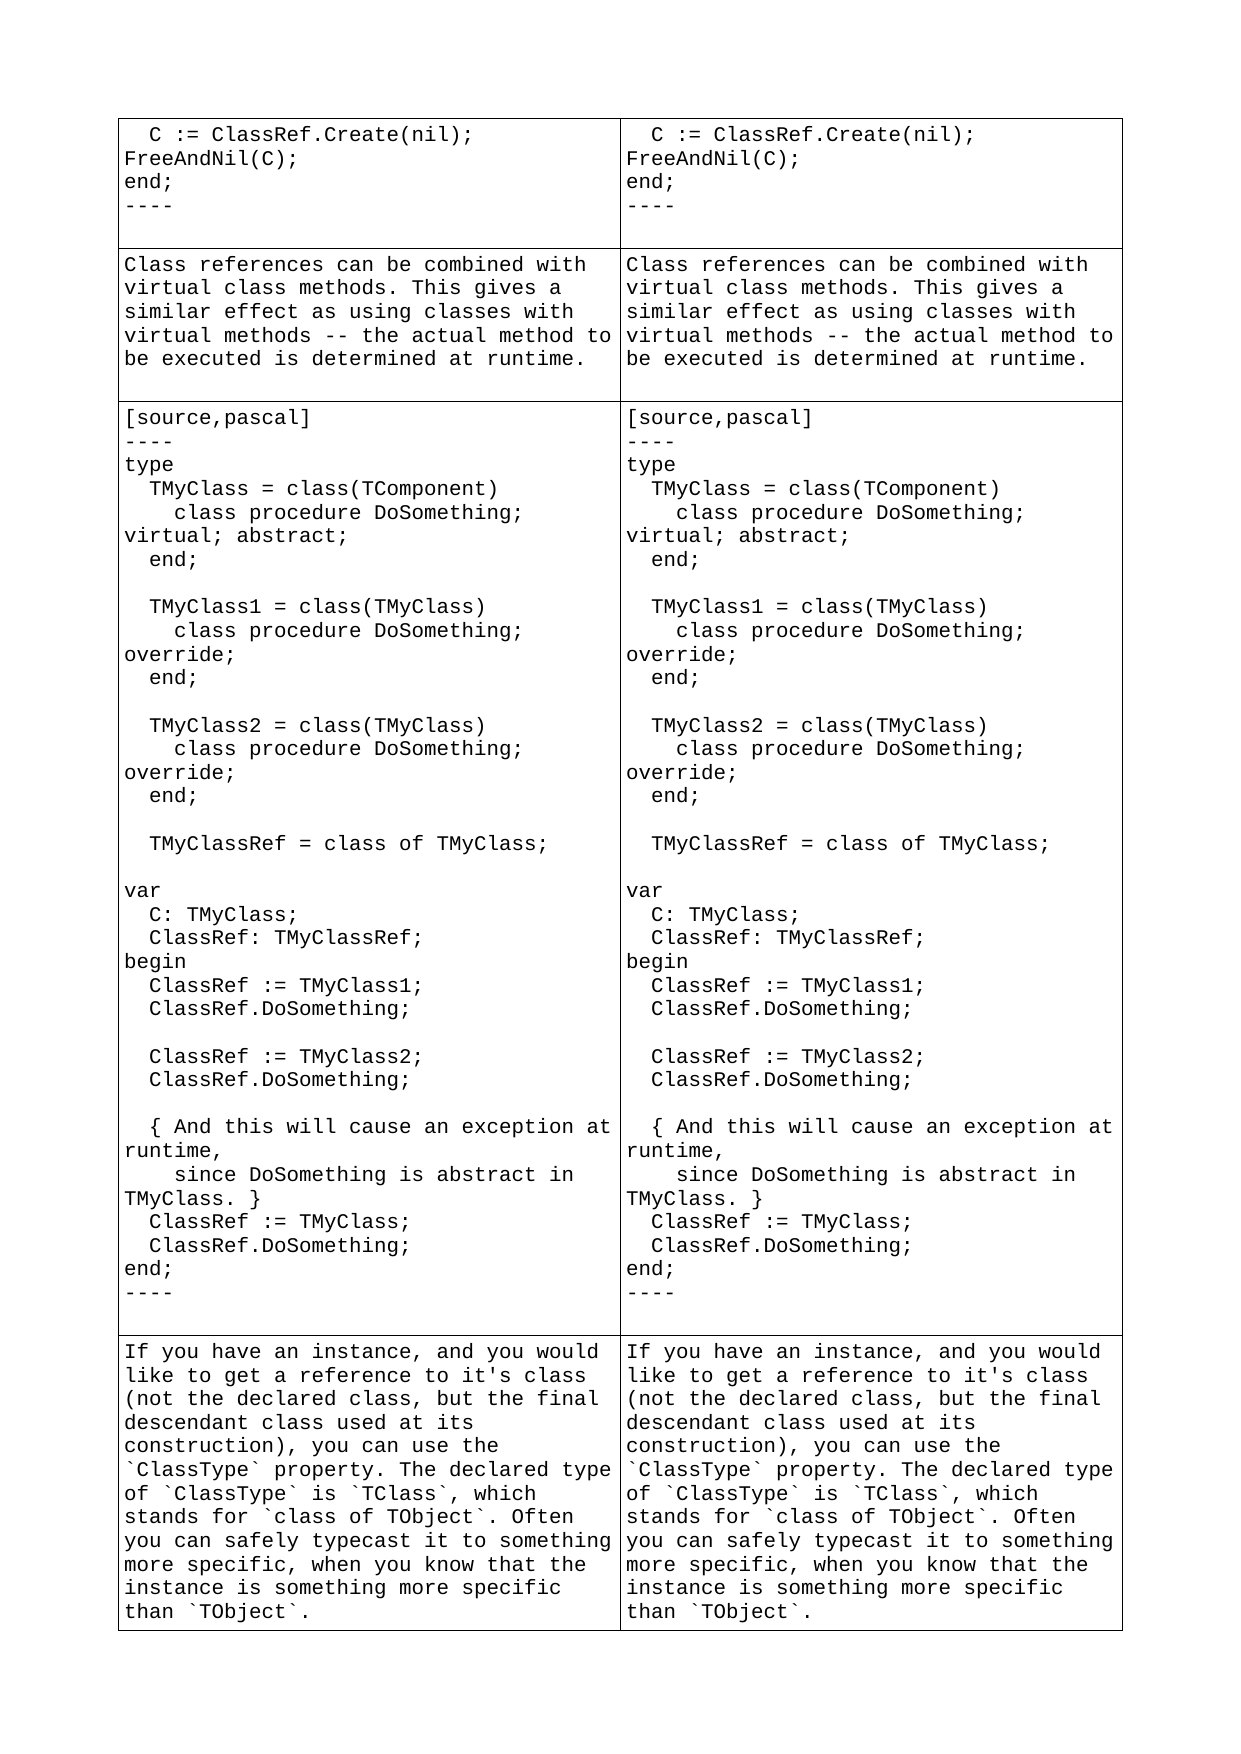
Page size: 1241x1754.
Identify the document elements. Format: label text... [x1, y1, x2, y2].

table_cell [source,pascal] ---- type TMyClass = class(TComponent) class procedure DoSomething; virtual; abstract; end; TMyClass1 = class(TMyClass) class procedure DoSomething; override; end; TMyClass2 = class(TMyClass) class procedure DoSomething; override; end; TMyClassRef = class of TMyClass; var C: TMyClass; ClassRef: TMyClassRef; begin ClassRef := TMyClass1; ClassRef.DoSomething; ClassRef := TMyClass2; ClassRef.DoSomething; { And this will cause an exception at runtime, since DoSomething is abstract in TMyClass. } ClassRef := TMyClass; ClassRef.DoSomething; end; ---- [119, 402, 620, 1335]
table_cell If you have an instance, and you would like to get a reference to it's class (not the declared class, but the final descendant class used at its construction), you can use the `ClassType` property. The declared type of `ClassType` is `TClass`, which stands for `class of TObject`. Often you can safely typecast it to something more specific, when you know that the instance is something more specific than `TObject`. [621, 1336, 1122, 1630]
table_cell C := ClassRef.Create(nil); FreeAndNil(C); end; ---- [621, 119, 1122, 248]
table_cell Class references can be combined with virtual class methods. This gives a similar effect as using classes with virtual methods -- the actual method to be executed is determined at runtime. [621, 249, 1122, 401]
table_cell [source,pascal] ---- type TMyClass = class(TComponent) class procedure DoSomething; virtual; abstract; end; TMyClass1 = class(TMyClass) class procedure DoSomething; override; end; TMyClass2 = class(TMyClass) class procedure DoSomething; override; end; TMyClassRef = class of TMyClass; var C: TMyClass; ClassRef: TMyClassRef; begin ClassRef := TMyClass1; ClassRef.DoSomething; ClassRef := TMyClass2; ClassRef.DoSomething; { And this will cause an exception at runtime, since DoSomething is abstract in TMyClass. } ClassRef := TMyClass; ClassRef.DoSomething; end; ---- [621, 402, 1122, 1335]
table_cell If you have an instance, and you would like to get a reference to it's class (not the declared class, but the final descendant class used at its construction), you can use the `ClassType` property. The declared type of `ClassType` is `TClass`, which stands for `class of TObject`. Often you can safely typecast it to something more specific, when you know that the instance is something more specific than `TObject`. [119, 1336, 620, 1630]
table_cell Class references can be combined with virtual class methods. This gives a similar effect as using classes with virtual methods -- the actual method to be executed is determined at runtime. [119, 249, 620, 401]
table_cell C := ClassRef.Create(nil); FreeAndNil(C); end; ---- [119, 119, 620, 248]
